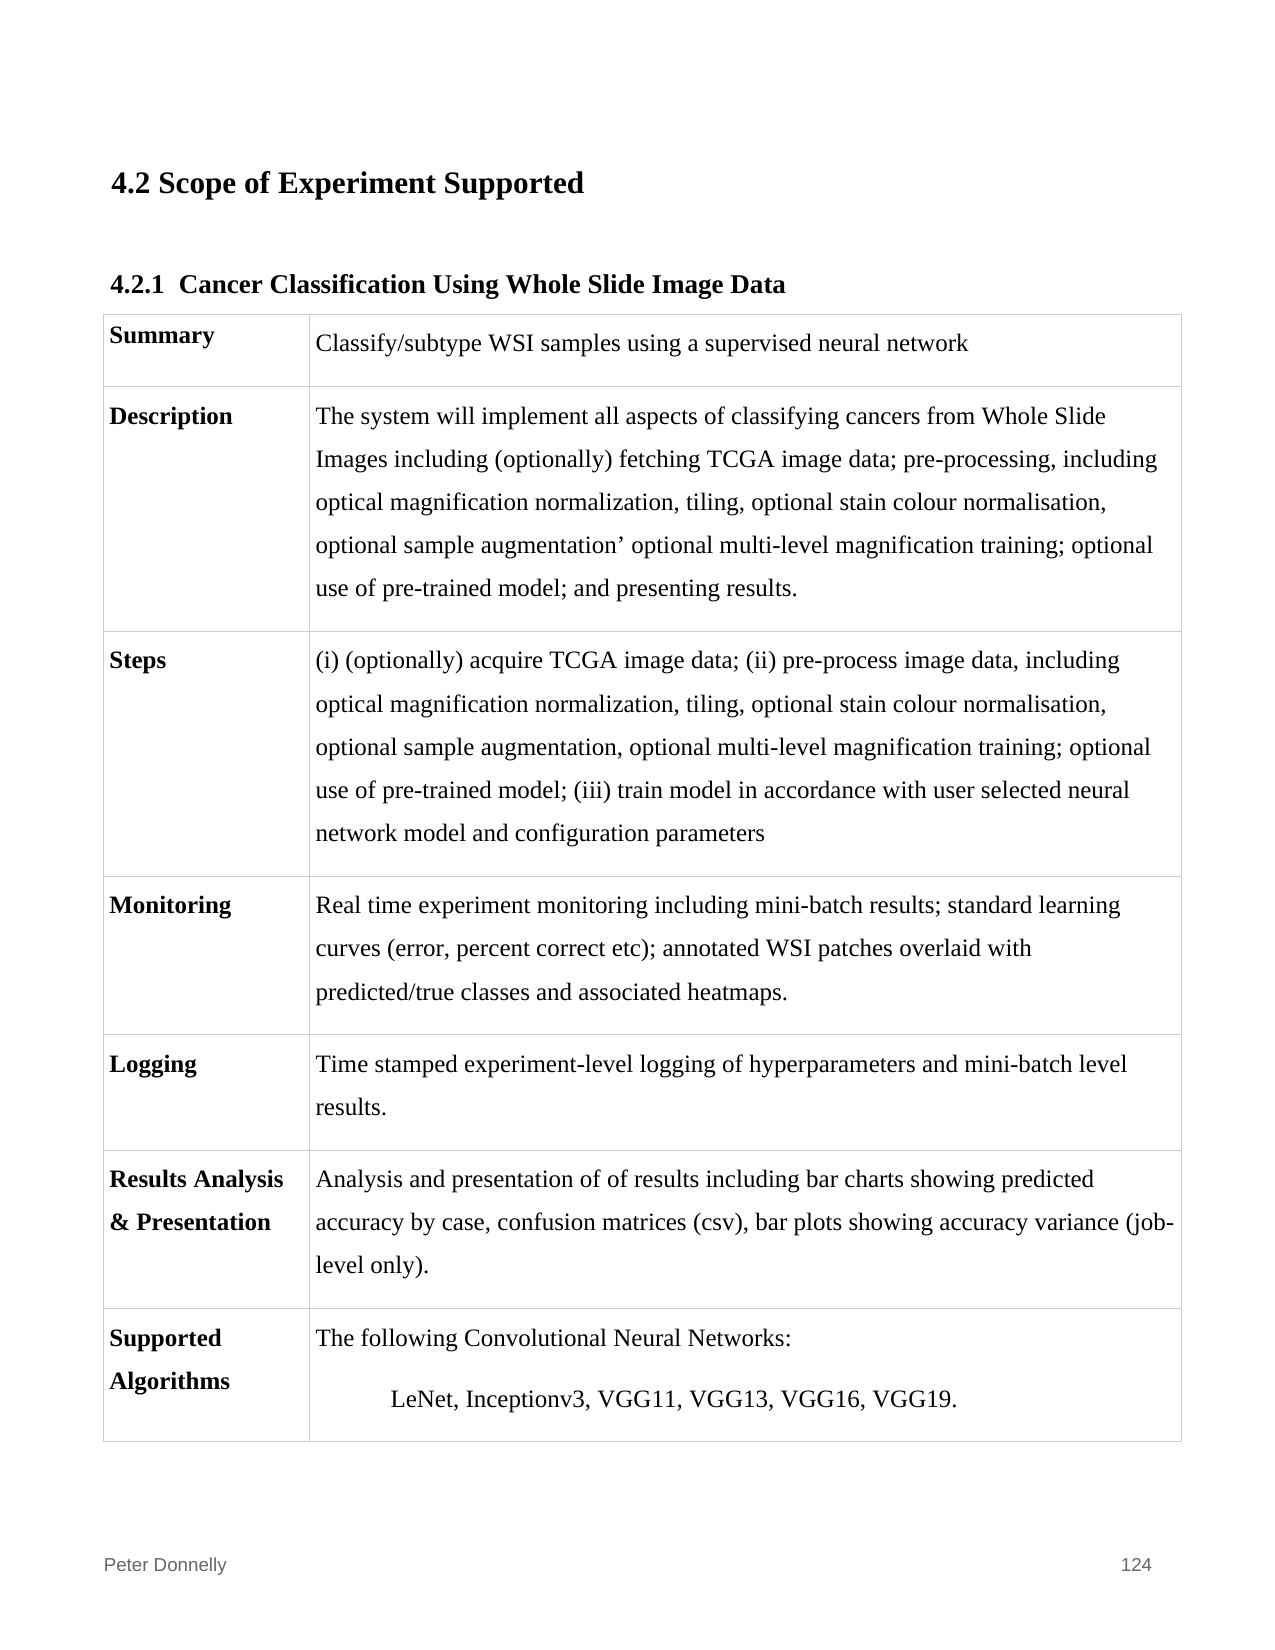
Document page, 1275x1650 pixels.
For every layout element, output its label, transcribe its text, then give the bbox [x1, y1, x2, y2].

table_cell Supported Algorithms [104, 1309, 309, 1441]
subtitle Cancer Classification Using Whole Slide Image Data [103, 268, 1181, 299]
table_cell Time stamped experiment-level logging of hyperparameters and mini-batch level results. [310, 1035, 1181, 1150]
table_header Summary [104, 315, 309, 386]
table_cell (i) (optionally) acquire TCGA image data; (ii) pre-process image data, including optical magnification normalization, tiling, optional stain colour normalisation, optional sample augmentation, optional multi-level magnification training; optional use of pre-trained model; (iii) train model in accordance with user selected neural network model and configuration parameters [310, 632, 1181, 876]
table_cell Logging [104, 1035, 309, 1150]
table_cell Real time experiment monitoring including mini-batch results; standard learning curves (error, percent correct etc); annotated WSI patches overlaid with predicted/true classes and associated heatmaps. [310, 877, 1181, 1034]
subtitle Scope of Experiment Supported [103, 164, 1181, 200]
table_cell Description [104, 387, 309, 631]
table_header Classify/subtype WSI samples using a supervised neural network [310, 315, 1181, 386]
table_cell The following Convolutional Neural Networks: LeNet, Inceptionv3, VGG11, VGG13, VGG16, VGG19. [310, 1309, 1181, 1441]
table_cell Monitoring [104, 877, 309, 1034]
table_cell The system will implement all aspects of classifying cancers from Whole Slide Images including (optionally) fetching TCGA image data; pre-processing, including optical magnification normalization, tiling, optional stain colour normalisation, optional sample augmentation’ optional multi-level magnification training; optional use of pre-trained model; and presenting results. [310, 387, 1181, 631]
table_cell Analysis and presentation of of results including bar charts showing predicted accuracy by case, confusion matrices (csv), bar plots showing accuracy variance (job-level only). [310, 1151, 1181, 1308]
table_cell Results Analysis & Presentation [104, 1151, 309, 1308]
table_cell Steps [104, 632, 309, 876]
